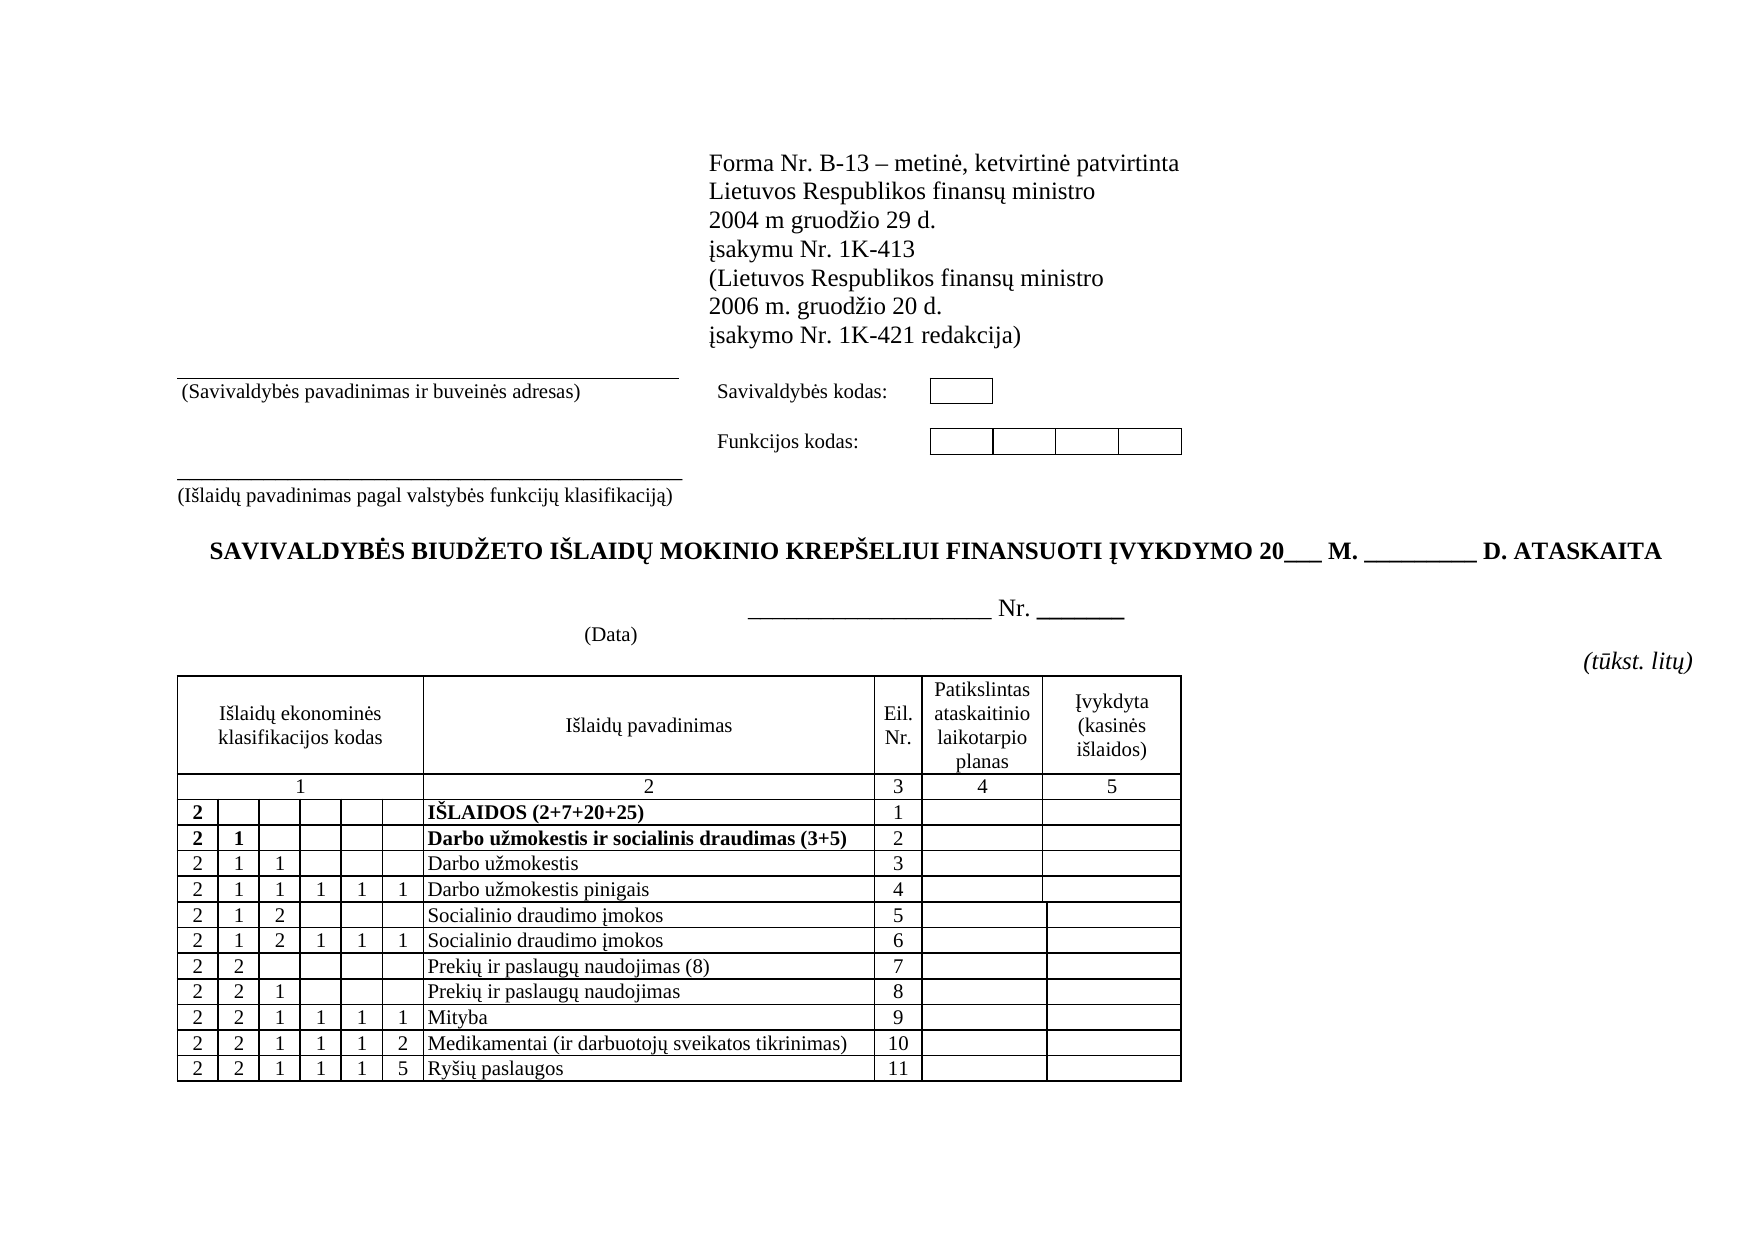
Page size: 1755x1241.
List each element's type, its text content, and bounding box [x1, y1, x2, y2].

table_cell 1 [301, 1005, 340, 1029]
table_cell 2 [219, 954, 258, 978]
table_cell 3 [875, 851, 921, 875]
table_header Įvykdyta (kasinės išlaidos) [1043, 677, 1180, 773]
table_cell [301, 800, 340, 824]
table_cell [342, 980, 382, 1003]
table_cell [342, 826, 382, 850]
table_cell [301, 903, 340, 927]
table_cell 2 [178, 980, 217, 1003]
table_cell [383, 800, 423, 824]
table_cell 4 [875, 877, 921, 901]
table_cell 1 [383, 877, 423, 901]
table_cell 2 [178, 826, 217, 850]
table_cell IŠLAIDOS (2+7+20+25) [424, 800, 874, 824]
table_cell [301, 826, 340, 850]
table_header Savivaldybės kodas: [679, 378, 930, 403]
table_cell 2 [178, 954, 217, 978]
table_cell 1 [260, 851, 299, 875]
table_header Eil. Nr. [875, 677, 921, 773]
table_cell Darbo užmokestis [424, 851, 874, 875]
table_cell [923, 903, 1046, 927]
table_cell 10 [875, 1031, 921, 1055]
table_cell [1048, 1005, 1180, 1029]
table_header [1118, 378, 1181, 403]
table_cell 2 [260, 928, 299, 952]
table_cell [383, 903, 423, 927]
table_cell 2 [178, 1005, 217, 1029]
table_cell Prekių ir paslaugų naudojimas [424, 980, 874, 1003]
table_cell 1 [260, 1005, 299, 1029]
text Lietuvos Respublikos finansų ministro [177, 176, 1695, 205]
table_cell 2 [219, 1005, 258, 1029]
table_cell 1 [219, 851, 258, 875]
table_cell [923, 1005, 1046, 1029]
table_cell 1 [342, 877, 382, 901]
table_cell [1043, 826, 1180, 850]
table_cell 1 [342, 1031, 382, 1055]
table_cell 2 [219, 1031, 258, 1055]
table_cell 2 [424, 775, 874, 798]
table_cell [342, 800, 382, 824]
table_cell [301, 954, 340, 978]
table_cell Ryšių paslaugos [424, 1056, 874, 1080]
table_cell 2 [178, 851, 217, 875]
table_cell Darbo užmokestis pinigais [424, 877, 874, 901]
table_cell 5 [875, 903, 921, 927]
table_cell 2 [178, 1031, 217, 1055]
table_cell 2 [178, 800, 217, 824]
text (Data) [177, 622, 1695, 646]
table_cell [383, 826, 423, 850]
table_cell 1 [219, 877, 258, 901]
table_cell 4 [923, 775, 1042, 798]
table_cell [1048, 928, 1180, 952]
table_header (Savivaldybės pavadinimas ir buveinės adresas) [177, 379, 679, 403]
table_cell [1056, 429, 1118, 453]
table_cell [923, 851, 1042, 875]
table_header Patikslintas ataskaitinio laikotarpio planas [923, 677, 1042, 773]
table_cell [301, 980, 340, 1003]
table_cell [1056, 403, 1118, 428]
text (Išlaidų pavadinimas pagal valstybės funkcijų klasifikaciją) [177, 483, 1695, 507]
table_cell 1 [342, 928, 382, 952]
table_cell [219, 800, 258, 824]
table_cell 1 [342, 1005, 382, 1029]
text įsakymu Nr. 1K-413 [177, 234, 1695, 263]
table_cell [1048, 903, 1180, 927]
table_cell [1043, 851, 1180, 875]
table_cell [342, 903, 382, 927]
table_header [931, 379, 992, 403]
table_cell 1 [178, 775, 423, 798]
table_cell 1 [383, 1005, 423, 1029]
table_cell [923, 826, 1042, 850]
table_cell 1 [383, 928, 423, 952]
table_cell 8 [875, 980, 921, 1003]
table_cell [1119, 429, 1181, 453]
table_header Išlaidų pavadinimas [424, 677, 874, 773]
table_cell 1 [875, 800, 921, 824]
table_cell 2 [219, 1056, 258, 1080]
table_cell 1 [301, 1056, 340, 1080]
table_cell [1048, 954, 1180, 978]
text Nr. _______ [177, 593, 1695, 622]
table_cell [383, 851, 423, 875]
table_cell [923, 1056, 1046, 1080]
table_cell [1043, 877, 1180, 901]
table_cell [301, 851, 340, 875]
table_cell 1 [301, 877, 340, 901]
table_cell 7 [875, 954, 921, 978]
table_cell 2 [178, 1056, 217, 1080]
table_cell 1 [260, 1056, 299, 1080]
table_cell [1043, 800, 1180, 824]
text 2004 m gruodžio 29 d. [177, 205, 1695, 234]
table_cell Prekių ir paslaugų naudojimas (8) [424, 954, 874, 978]
table_cell [342, 954, 382, 978]
table_cell [260, 800, 299, 824]
table_cell 2 [260, 903, 299, 927]
table_cell [923, 800, 1042, 824]
table_cell Funkcijos kodas: [679, 428, 930, 453]
table_cell 9 [875, 1005, 921, 1029]
table_cell Socialinio draudimo įmokos [424, 928, 874, 952]
table_cell [923, 928, 1046, 952]
table_cell 5 [1043, 775, 1180, 798]
table_cell 5 [383, 1056, 423, 1080]
table_cell 1 [219, 928, 258, 952]
table_cell 1 [260, 980, 299, 1003]
table_cell 1 [301, 1031, 340, 1055]
table_cell Mityba [424, 1005, 874, 1029]
table_cell [177, 403, 679, 428]
table_cell [383, 954, 423, 978]
text Forma Nr. B-13 – metinė, ketvirtinė patvirtinta [177, 148, 1695, 176]
table_cell 2 [178, 903, 217, 927]
table_cell [383, 980, 423, 1003]
text 2006 m. gruodžio 20 d. [177, 291, 1695, 320]
table_cell 1 [260, 1031, 299, 1055]
table_cell 2 [178, 877, 217, 901]
table_header Išlaidų ekonominės klasifikacijos kodas [178, 677, 423, 773]
table_cell [994, 429, 1055, 453]
table_cell [1048, 980, 1180, 1003]
table_cell 2 [875, 826, 921, 850]
table_cell [923, 954, 1046, 978]
table_cell 1 [342, 1056, 382, 1080]
table_cell [342, 851, 382, 875]
table_cell [931, 429, 992, 453]
table_cell 1 [301, 928, 340, 952]
table_cell [1048, 1056, 1180, 1080]
table_cell [260, 826, 299, 850]
text įsakymo Nr. 1K-421 redakcija) [177, 320, 1695, 349]
text (tūkst. litų) [177, 646, 1695, 675]
table_cell [930, 404, 993, 428]
table_cell [923, 877, 1042, 901]
table_cell 2 [219, 980, 258, 1003]
table_cell [923, 980, 1046, 1003]
table_header [993, 378, 1056, 403]
table_cell 1 [219, 903, 258, 927]
table_cell [993, 403, 1056, 428]
table_cell Darbo užmokestis ir socialinis draudimas (3+5) [424, 826, 874, 850]
table_cell [260, 954, 299, 978]
table_cell [923, 1031, 1046, 1055]
table_cell [1048, 1031, 1180, 1055]
table_cell 1 [219, 826, 258, 850]
table_cell 2 [383, 1031, 423, 1055]
table_cell 6 [875, 928, 921, 952]
table_cell [1118, 403, 1181, 428]
table_cell 2 [178, 928, 217, 952]
table_header [1056, 378, 1118, 403]
table_cell Medikamentai (ir darbuotojų sveikatos tikrinimas) [424, 1031, 874, 1055]
table_cell [679, 403, 930, 428]
table_cell 11 [875, 1056, 921, 1080]
table_cell [177, 428, 679, 453]
table_cell 1 [260, 877, 299, 901]
table_cell 3 [875, 775, 921, 798]
text (Lietuvos Respublikos finansų ministro [177, 263, 1695, 291]
text SAVIVALDYBĖS BIUDŽETO IŠLAIDŲ MOKINIO KREPŠELIUI FINANSUOTI ĮVYKDYMO 20___ M. _________ D. ATASKAITA [177, 536, 1695, 565]
table_cell Socialinio draudimo įmokos [424, 903, 874, 927]
